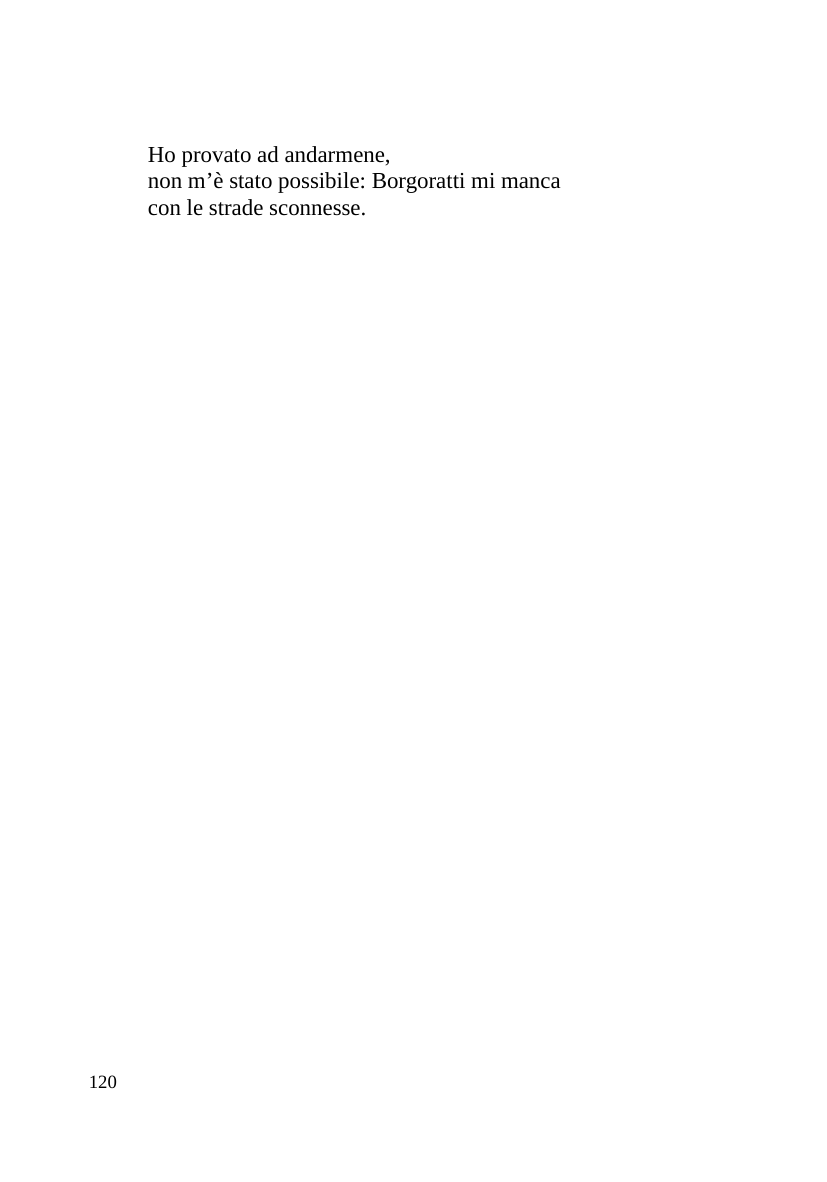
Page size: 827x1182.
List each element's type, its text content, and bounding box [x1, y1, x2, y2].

text Ho provato ad andarmene, [148, 141, 738, 168]
text non m’è stato possibile: Borgoratti mi manca [148, 168, 738, 194]
text con le strade sconnesse. [148, 194, 738, 220]
